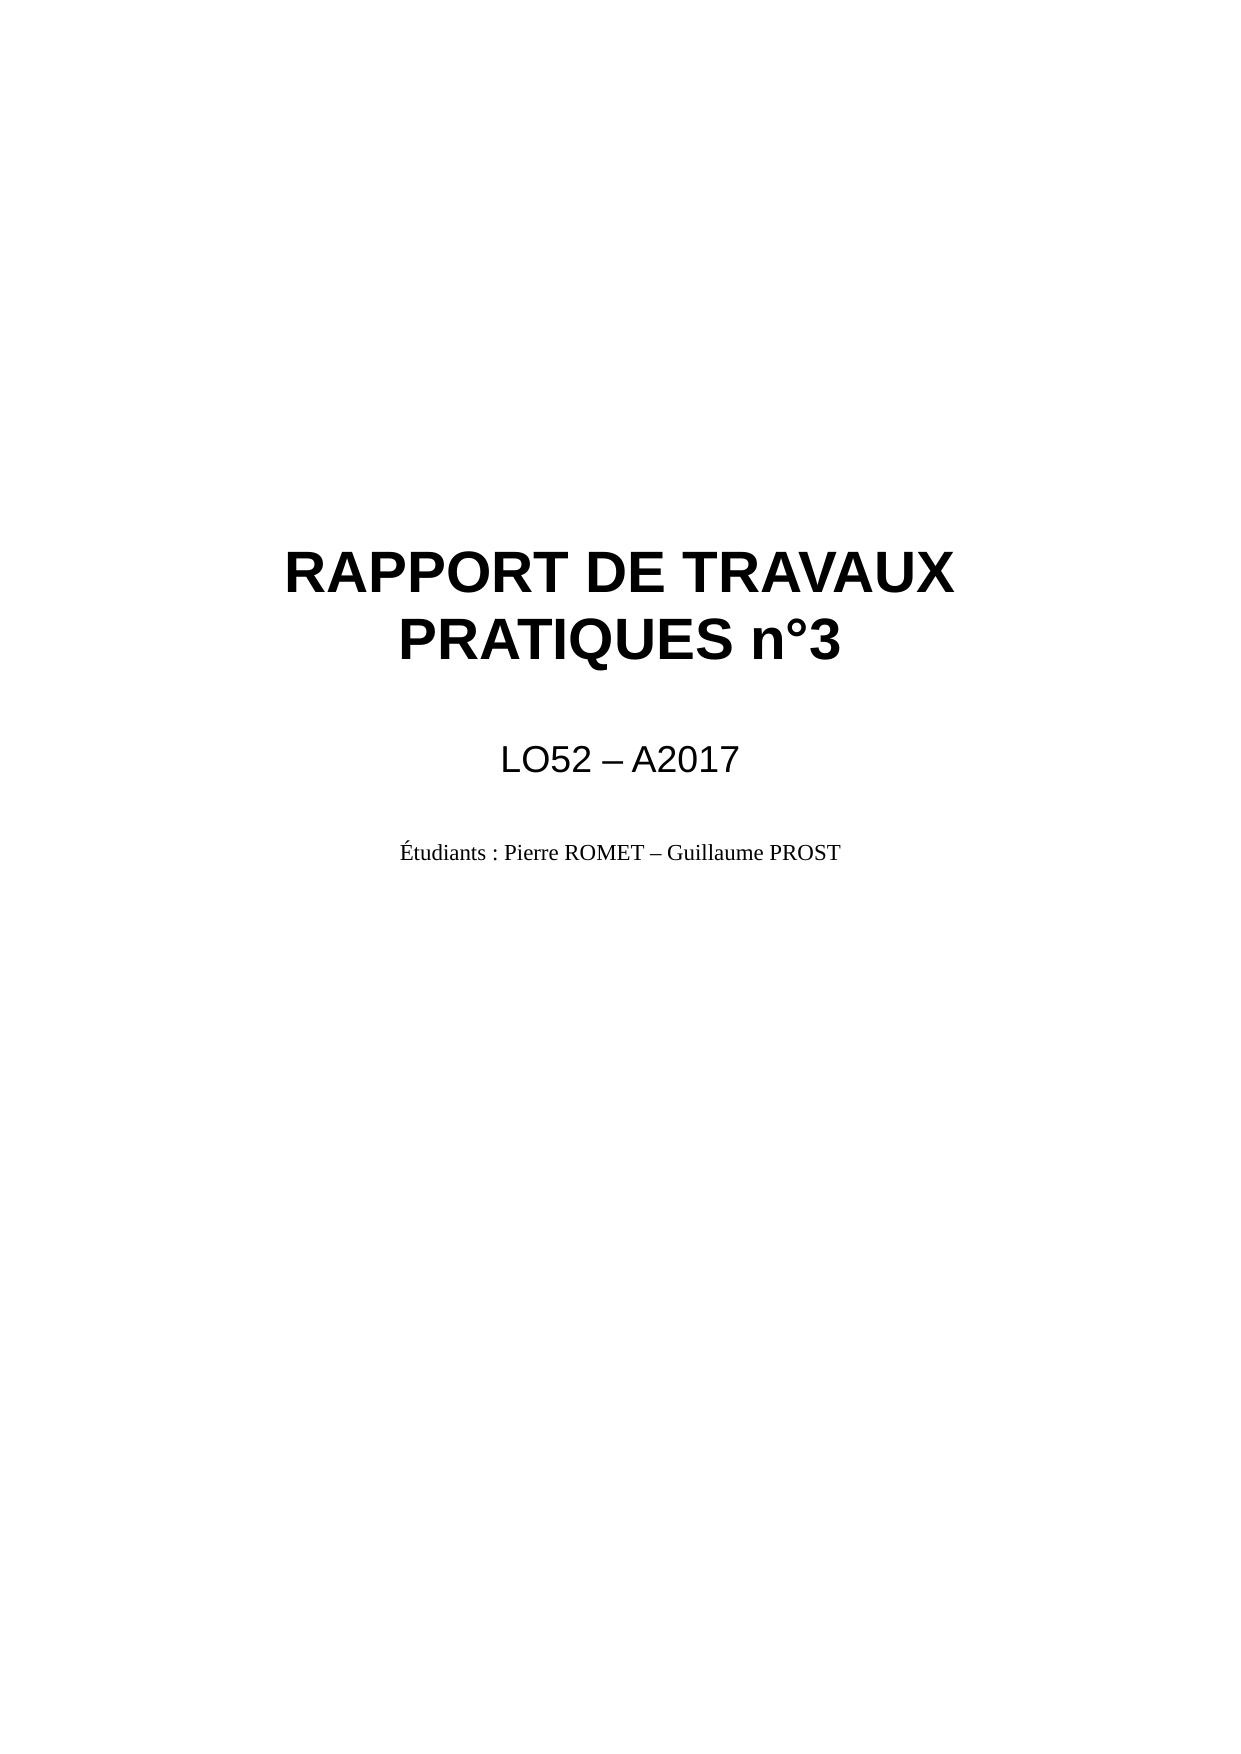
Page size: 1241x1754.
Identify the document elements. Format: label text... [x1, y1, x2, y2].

text Étudiants : Pierre ROMET – Guillaume PROST [118, 839, 1122, 865]
title RAPPORT DE TRAVAUX PRATIQUES n°3 [118, 538, 1122, 672]
subtitle LO52 – A2017 [118, 737, 1122, 780]
